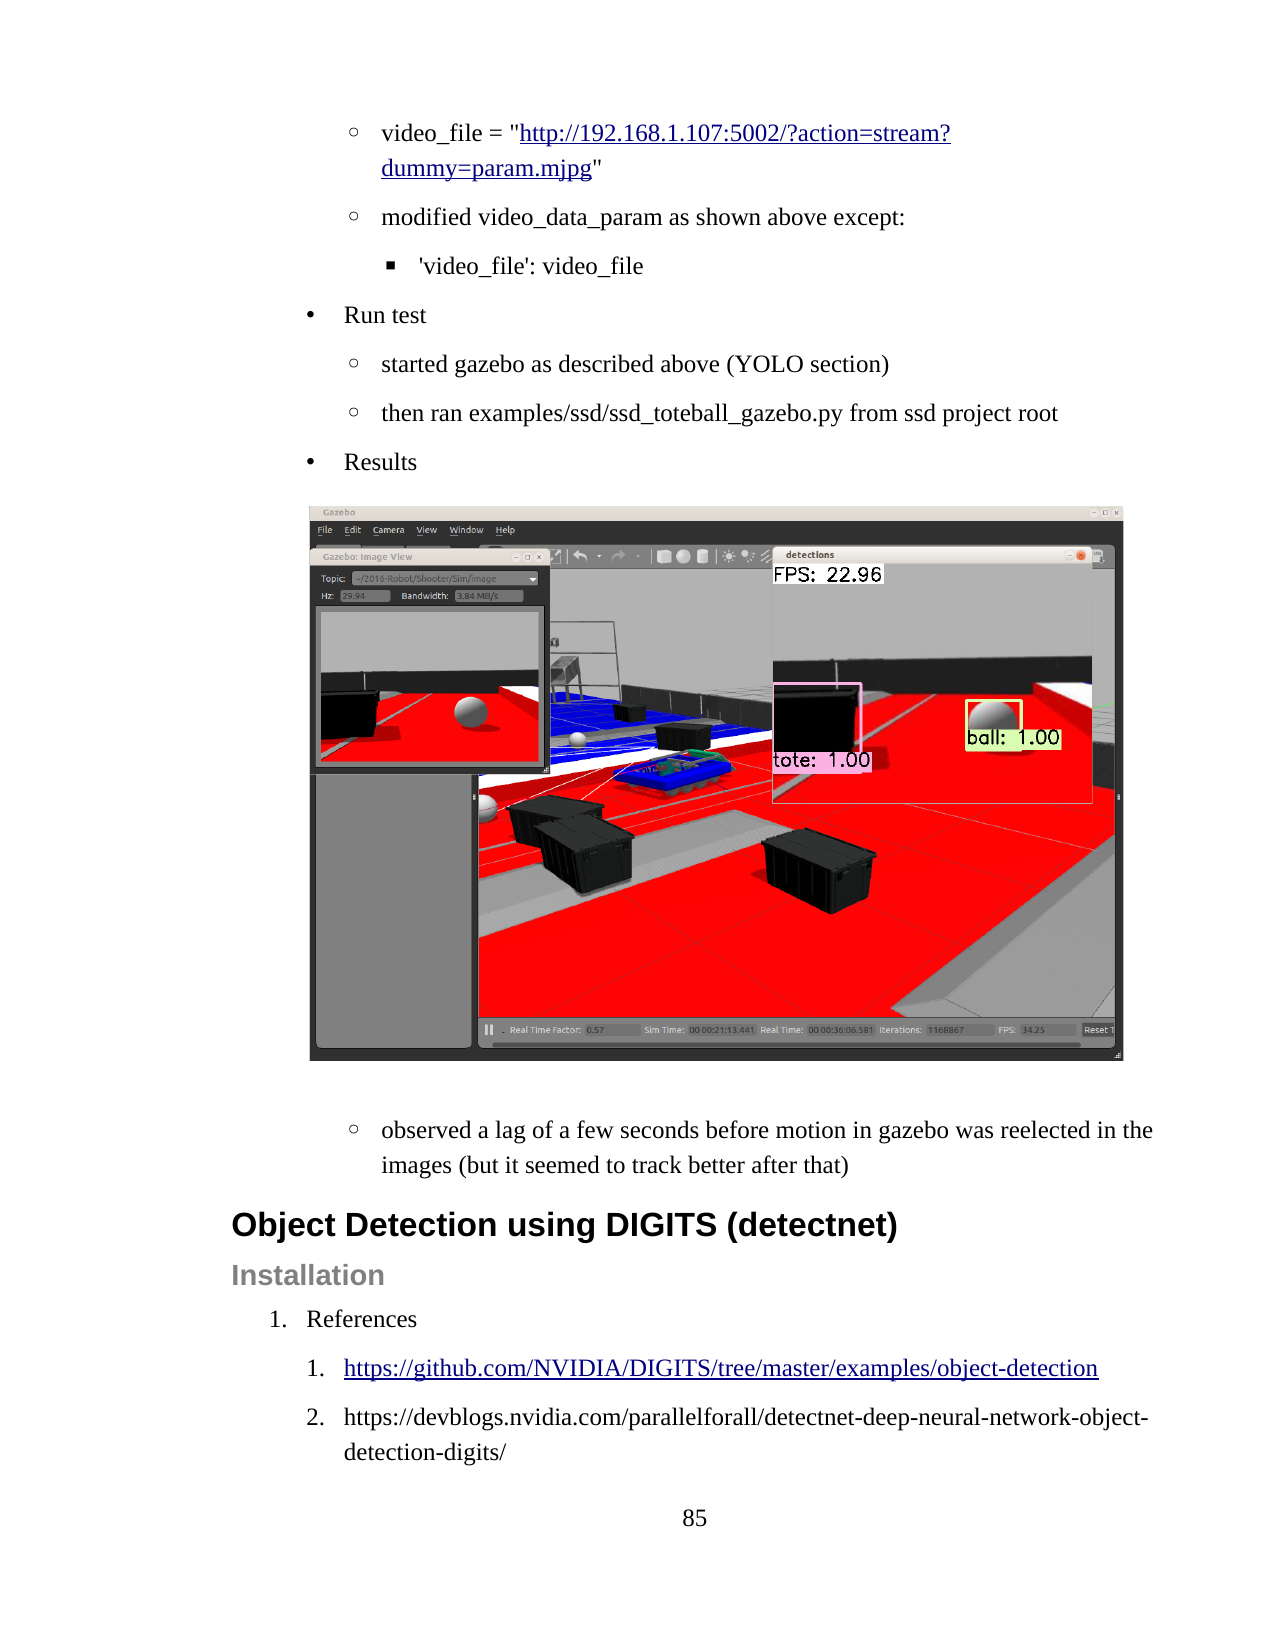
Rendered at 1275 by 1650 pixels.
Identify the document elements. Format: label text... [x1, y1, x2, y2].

list started gazebo as described above (YOLO section) [344, 349, 1158, 378]
list References [269, 1304, 1158, 1333]
list then ran examples/ssd/ssd_toteball_gazebo.py from ssd project root [344, 398, 1158, 427]
list video_file = "http://192.168.1.107:5002/?action=stream?dummy=param.mjpg" [344, 118, 1158, 181]
list Run test [306, 300, 1158, 328]
subtitle Installation [231, 1258, 1158, 1292]
list https://github.com/NVIDIA/DIGITS/tree/master/examples/object-detection [306, 1353, 1158, 1382]
subtitle Object Detection using DIGITS (detectnet) [231, 1205, 1158, 1244]
list observed a lag of a few seconds before motion in gazebo was reelected in the images (but it seemed to track better after that) [344, 1115, 1158, 1178]
list https://devblogs.nvidia.com/parallelforall/detectnet-deep-neural-network-object-detection-digits/ [306, 1402, 1158, 1466]
list modified video_data_param as shown above except: [344, 202, 1158, 230]
list Results [306, 447, 1158, 476]
list 'video_file': video_file [381, 251, 1158, 279]
picture [309, 506, 1124, 1061]
